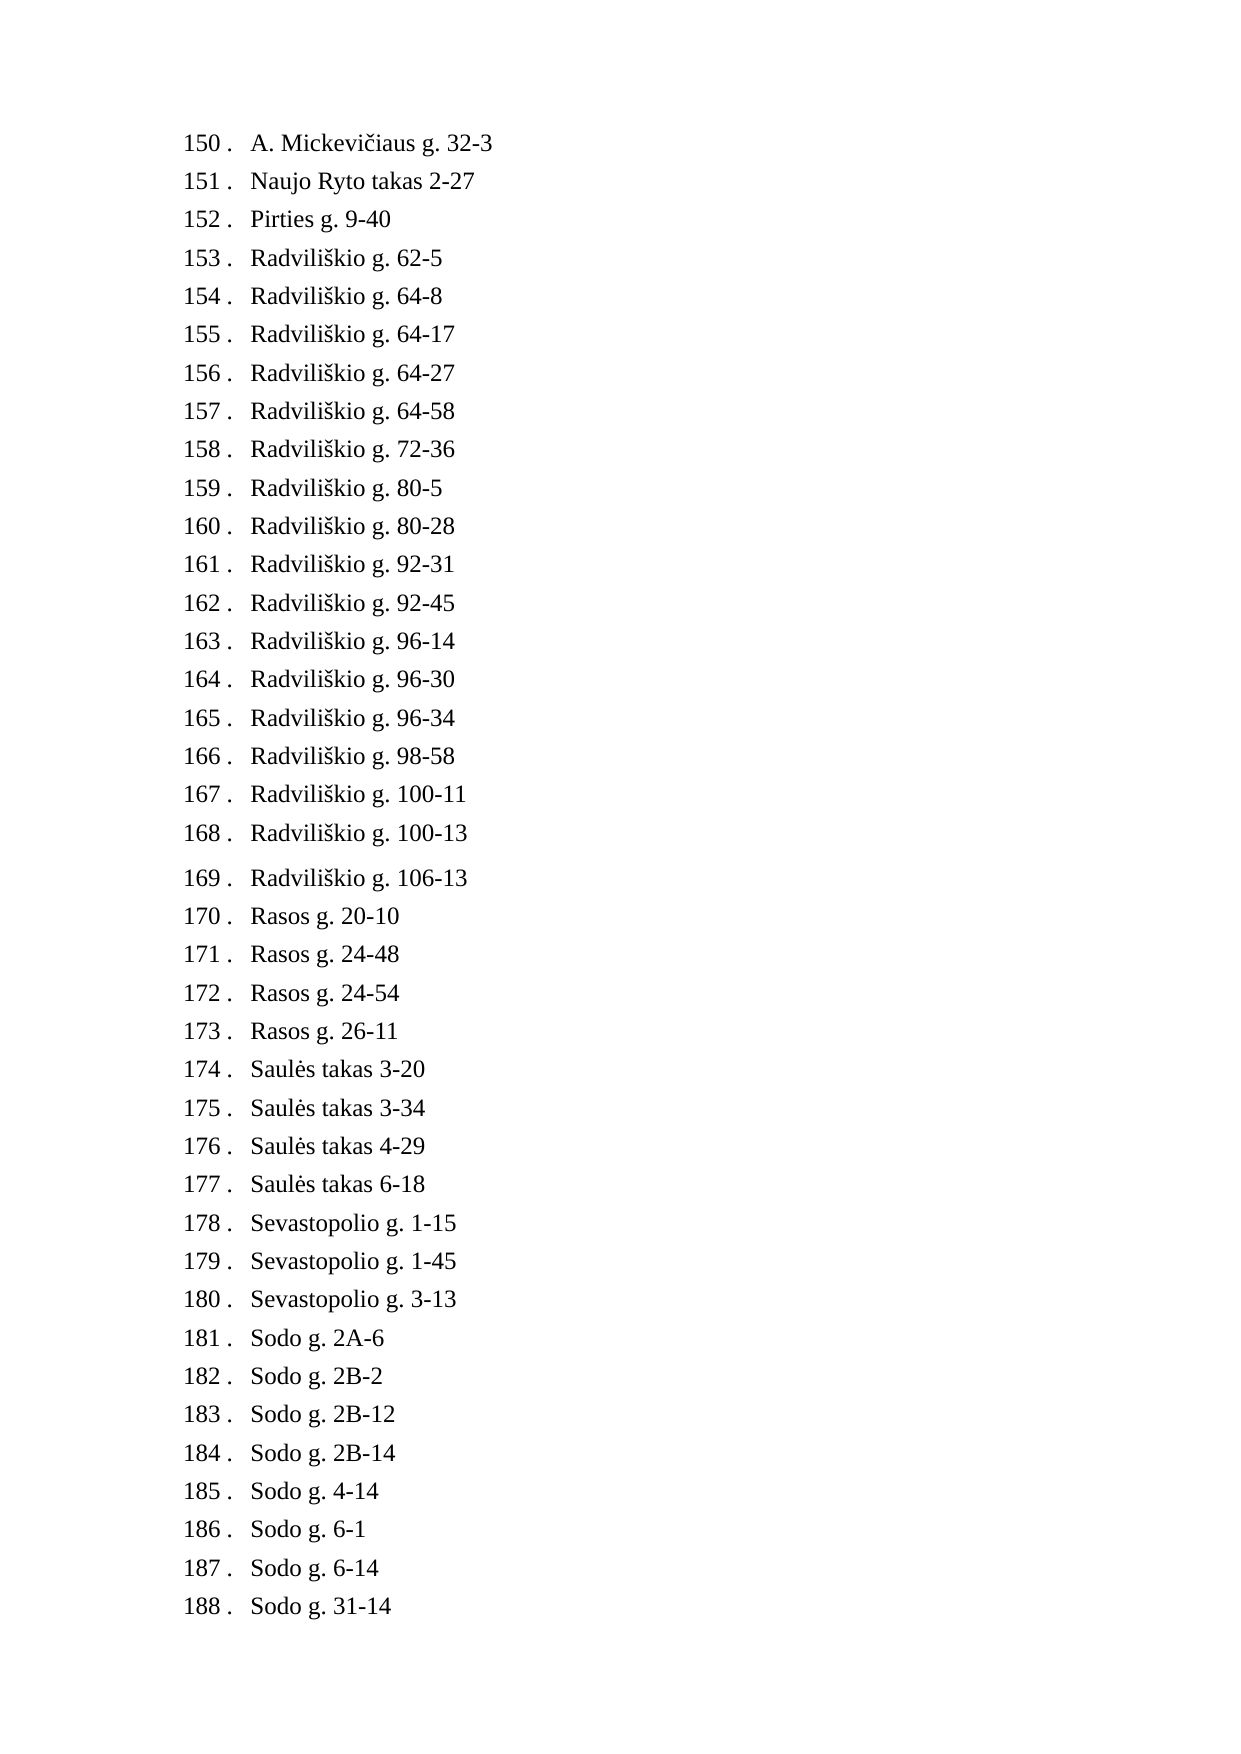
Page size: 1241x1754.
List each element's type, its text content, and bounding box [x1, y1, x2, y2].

table_cell Radviliškio g. 100-13 [247, 808, 621, 846]
table_cell Radviliškio g. 80-5 [247, 463, 621, 501]
table_cell . [223, 1198, 247, 1236]
table_cell . [223, 808, 247, 846]
table_cell Rasos g. 26-11 [247, 1006, 621, 1045]
table_cell 181 [174, 1313, 223, 1351]
table_cell . [223, 1160, 247, 1198]
table_cell Sodo g. 6-14 [247, 1543, 621, 1581]
table_cell 173 [174, 1006, 223, 1045]
table_cell . [223, 1466, 247, 1505]
table_cell 164 [174, 655, 223, 693]
table_cell . [223, 846, 247, 891]
table_cell . [223, 1083, 247, 1121]
table_cell 169 [174, 846, 223, 891]
table_cell Radviliškio g. 92-45 [247, 578, 621, 616]
table_cell Radviliškio g. 80-28 [247, 501, 621, 540]
table_cell . [223, 1505, 247, 1543]
table_cell Radviliškio g. 64-17 [247, 310, 621, 348]
table_cell . [223, 1581, 247, 1620]
table_cell 170 [174, 891, 223, 930]
table_cell Sevastopolio g. 1-15 [247, 1198, 621, 1236]
table_cell Rasos g. 24-54 [247, 968, 621, 1006]
table_cell 174 [174, 1045, 223, 1083]
table_cell . [223, 1313, 247, 1351]
table_cell 161 [174, 540, 223, 578]
table_cell . [223, 731, 247, 770]
table_cell Sodo g. 2B-12 [247, 1390, 621, 1428]
table_cell Radviliškio g. 64-27 [247, 348, 621, 386]
table_cell Sodo g. 31-14 [247, 1581, 621, 1620]
table_cell . [223, 655, 247, 693]
table_cell . [223, 310, 247, 348]
table_cell . [223, 1390, 247, 1428]
table_cell Sodo g. 4-14 [247, 1466, 621, 1505]
table_cell 168 [174, 808, 223, 846]
table_cell . [223, 693, 247, 731]
table_cell . [223, 463, 247, 501]
table_cell 167 [174, 770, 223, 808]
table_cell 171 [174, 930, 223, 968]
table_cell . [223, 233, 247, 271]
table_cell 152 [174, 195, 223, 233]
table_cell 187 [174, 1543, 223, 1581]
table_cell Radviliškio g. 96-30 [247, 655, 621, 693]
table_cell Radviliškio g. 96-34 [247, 693, 621, 731]
table_cell 182 [174, 1351, 223, 1390]
table_cell Radviliškio g. 64-58 [247, 386, 621, 425]
table_cell Radviliškio g. 72-36 [247, 425, 621, 463]
table_cell . [223, 1543, 247, 1581]
table_cell 165 [174, 693, 223, 731]
table_cell . [223, 1121, 247, 1160]
table_cell 159 [174, 463, 223, 501]
table_cell Saulės takas 6-18 [247, 1160, 621, 1198]
table_cell 178 [174, 1198, 223, 1236]
table_cell . [223, 930, 247, 968]
table_cell 150 [174, 118, 223, 156]
table_cell Radviliškio g. 106-13 [247, 846, 621, 891]
table_cell 157 [174, 386, 223, 425]
table_cell 153 [174, 233, 223, 271]
table_cell Sodo g. 2B-14 [247, 1428, 621, 1466]
table_cell 183 [174, 1390, 223, 1428]
table_cell 188 [174, 1581, 223, 1620]
table_cell . [223, 501, 247, 540]
table_cell 155 [174, 310, 223, 348]
table_cell Sevastopolio g. 3-13 [247, 1275, 621, 1313]
table_cell 154 [174, 271, 223, 310]
table_cell Radviliškio g. 98-58 [247, 731, 621, 770]
table_cell . [223, 1045, 247, 1083]
table_cell 166 [174, 731, 223, 770]
table_cell . [223, 616, 247, 655]
table_cell Radviliškio g. 62-5 [247, 233, 621, 271]
table_cell . [223, 195, 247, 233]
table_cell . [223, 271, 247, 310]
table_cell Rasos g. 20-10 [247, 891, 621, 930]
table_cell . [223, 578, 247, 616]
table_cell . [223, 1006, 247, 1045]
table_cell . [223, 1351, 247, 1390]
table_cell . [223, 540, 247, 578]
table_cell Sodo g. 6-1 [247, 1505, 621, 1543]
table_cell 163 [174, 616, 223, 655]
table_cell Radviliškio g. 64-8 [247, 271, 621, 310]
table_cell Sodo g. 2B-2 [247, 1351, 621, 1390]
table_cell 158 [174, 425, 223, 463]
table_cell Radviliškio g. 100-11 [247, 770, 621, 808]
table_cell Pirties g. 9-40 [247, 195, 621, 233]
table_cell Sodo g. 2A-6 [247, 1313, 621, 1351]
table_cell . [223, 968, 247, 1006]
table_cell 162 [174, 578, 223, 616]
table_cell 179 [174, 1236, 223, 1275]
table_cell . [223, 1236, 247, 1275]
table_cell 180 [174, 1275, 223, 1313]
table_cell Radviliškio g. 92-31 [247, 540, 621, 578]
table_cell Naujo Ryto takas 2-27 [247, 156, 621, 195]
table_cell A. Mickevičiaus g. 32-3 [247, 118, 621, 156]
table_cell 172 [174, 968, 223, 1006]
table_cell 151 [174, 156, 223, 195]
table_cell . [223, 1275, 247, 1313]
table_cell 186 [174, 1505, 223, 1543]
table_cell . [223, 118, 247, 156]
table_cell 185 [174, 1466, 223, 1505]
table_cell . [223, 1428, 247, 1466]
table_cell . [223, 770, 247, 808]
table_cell 176 [174, 1121, 223, 1160]
table_cell Saulės takas 4-29 [247, 1121, 621, 1160]
table_cell . [223, 425, 247, 463]
table_cell 156 [174, 348, 223, 386]
table_cell . [223, 386, 247, 425]
table_cell 184 [174, 1428, 223, 1466]
table_cell Rasos g. 24-48 [247, 930, 621, 968]
table_cell Sevastopolio g. 1-45 [247, 1236, 621, 1275]
table_cell . [223, 156, 247, 195]
table_cell Saulės takas 3-34 [247, 1083, 621, 1121]
table_cell 175 [174, 1083, 223, 1121]
table_cell 177 [174, 1160, 223, 1198]
table_cell Radviliškio g. 96-14 [247, 616, 621, 655]
table_cell . [223, 348, 247, 386]
table_cell 160 [174, 501, 223, 540]
table_cell . [223, 891, 247, 930]
table_cell Saulės takas 3-20 [247, 1045, 621, 1083]
